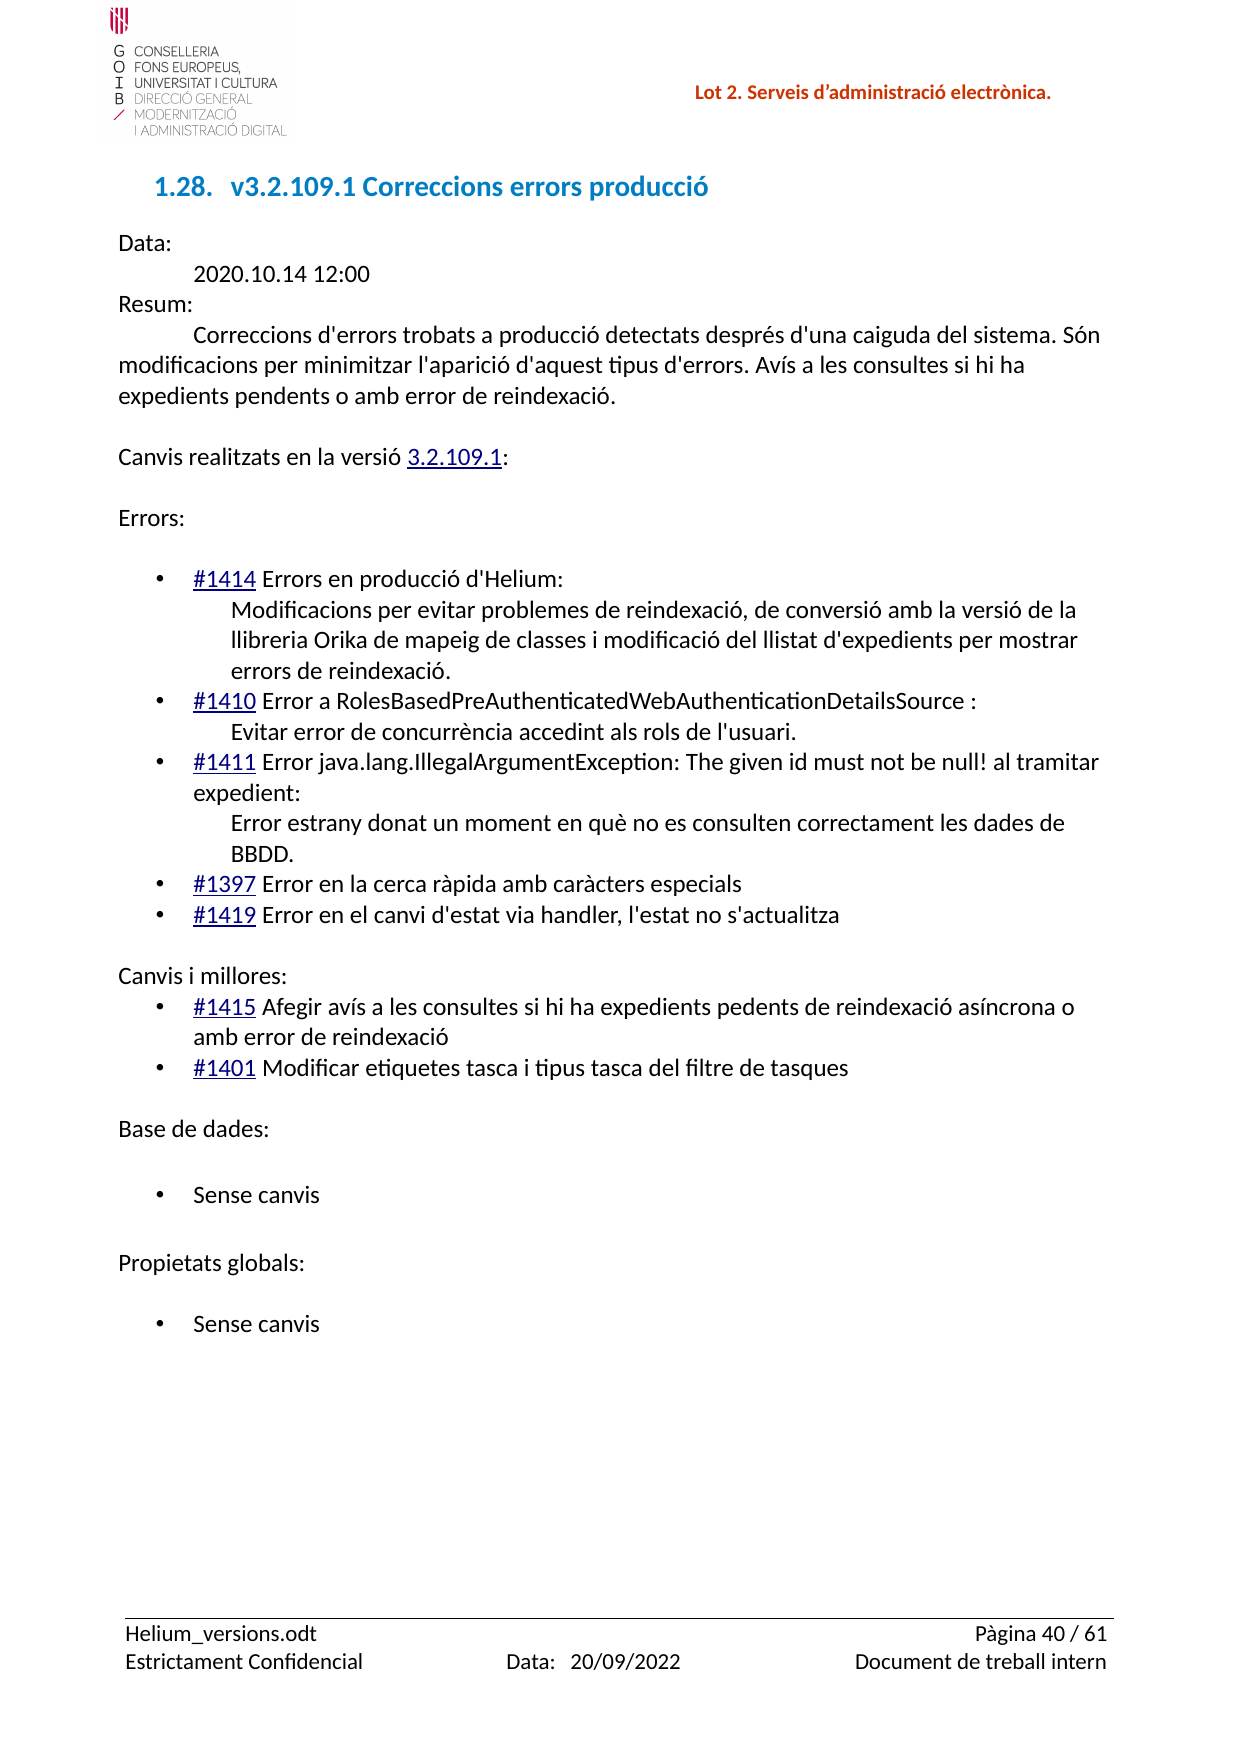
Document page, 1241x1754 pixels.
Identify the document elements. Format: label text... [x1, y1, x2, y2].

list #1401 Modificar etiquetes tasca i tipus tasca del filtre de tasques [156, 1052, 1122, 1082]
list #1414 Errors en producció d'Helium: [156, 563, 1122, 594]
list Modificacions per evitar problemes de reindexació, de conversió amb la versió de la llibreria Orika de mapeig de classes i modificació del llistat d'expedients per mostrar errors de reindexació. [193, 594, 1122, 685]
text 2020.10.14 12:00 [118, 258, 1122, 289]
text Canvis realitzats en la versió 3.2.109.1: [118, 441, 1122, 472]
text Base de dades: [118, 1113, 1122, 1143]
list Sense canvis [156, 1308, 1122, 1338]
list #1419 Error en el canvi d'estat via handler, l'estat no s'actualitza [156, 899, 1122, 929]
text Errors: [118, 502, 1122, 533]
picture [100, 0, 297, 144]
subtitle v3.2.109.1 Correccions errors producció [153, 168, 1122, 204]
list Error estrany donat un moment en què no es consulten correctament les dades de BBDD. [193, 807, 1122, 868]
list Evitar error de concurrència accedint als rols de l'usuari. [193, 716, 1122, 746]
list #1397 Error en la cerca ràpida amb caràcters especials [156, 868, 1122, 899]
text Propietats globals: [118, 1247, 1122, 1277]
list #1415 Afegir avís a les consultes si hi ha expedients pedents de reindexació asíncrona o amb error de reindexació [156, 991, 1122, 1052]
list #1411 Error java.lang.IllegalArgumentException: The given id must not be null! al tramitar expedient: [156, 746, 1122, 807]
text Data: [118, 228, 1122, 258]
text Correccions d'errors trobats a producció detectats després d'una caiguda del sistema. Són modificacions per minimitzar l'aparició d'aquest tipus d'errors. Avís a les consultes si hi ha expedients pendents o amb error de reindexació. [118, 319, 1122, 411]
text Canvis i millores: [118, 960, 1122, 991]
list #1410 Error a RolesBasedPreAuthenticatedWebAuthenticationDetailsSource : [156, 685, 1122, 716]
text Resum: [118, 289, 1122, 319]
list Sense canvis [156, 1180, 1122, 1210]
